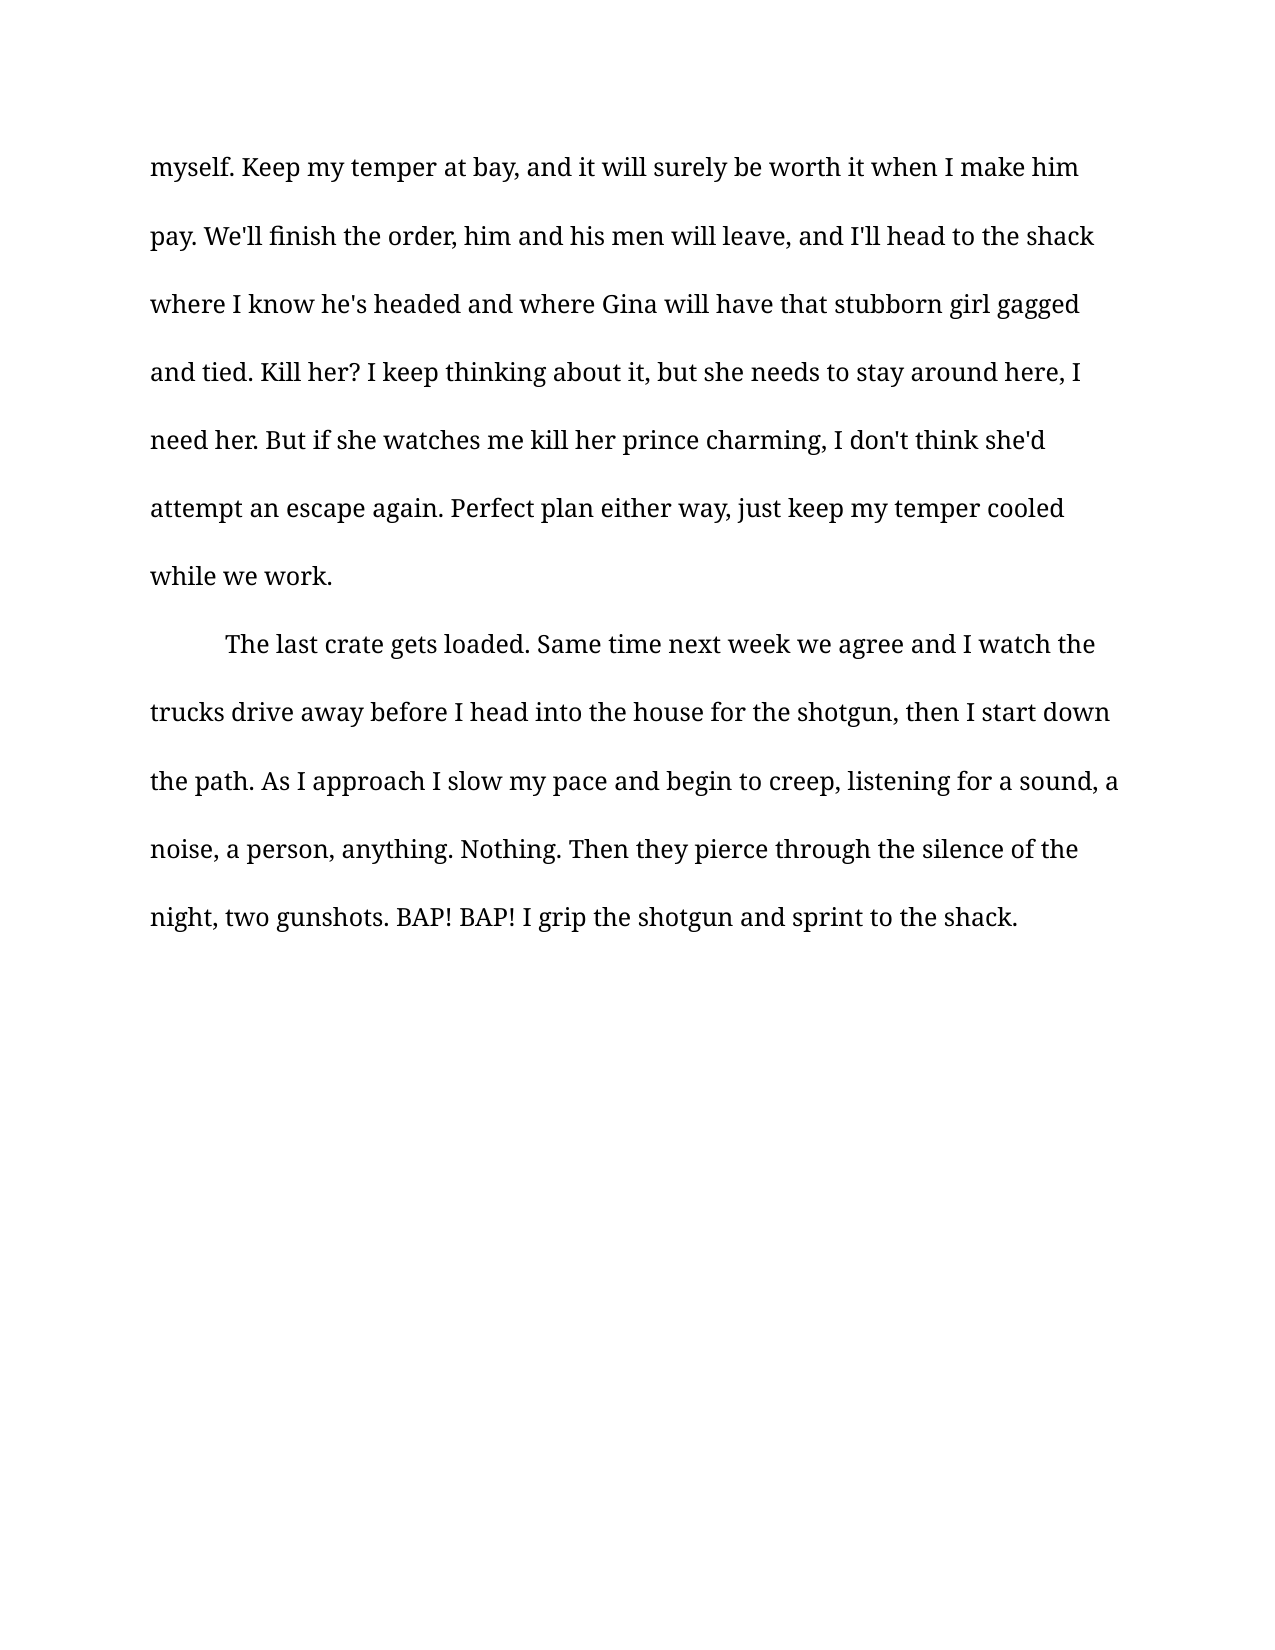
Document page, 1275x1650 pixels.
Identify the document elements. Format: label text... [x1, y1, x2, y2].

text The last crate gets loaded. Same time next week we agree and I watch the trucks drive away before I head into the house for the shotgun, then I start down the path. As I approach I slow my pace and begin to creep, listening for a sound, a noise, a person, anything. Nothing. Then they pierce through the silence of the night, two gunshots. BAP! BAP! I grip the shotgun and sprint to the shack. [150, 627, 1125, 933]
text myself. Keep my temper at bay, and it will surely be worth it when I make him pay. We'll finish the order, him and his men will leave, and I'll head to the shack where I know he's headed and where Gina will have that stubborn girl gagged and tied. Kill her? I keep thinking about it, but she needs to stay around here, I need her. But if she watches me kill her prince charming, I don't think she'd attempt an escape again. Perfect plan either way, just keep my temper cooled while we work. [150, 150, 1125, 593]
